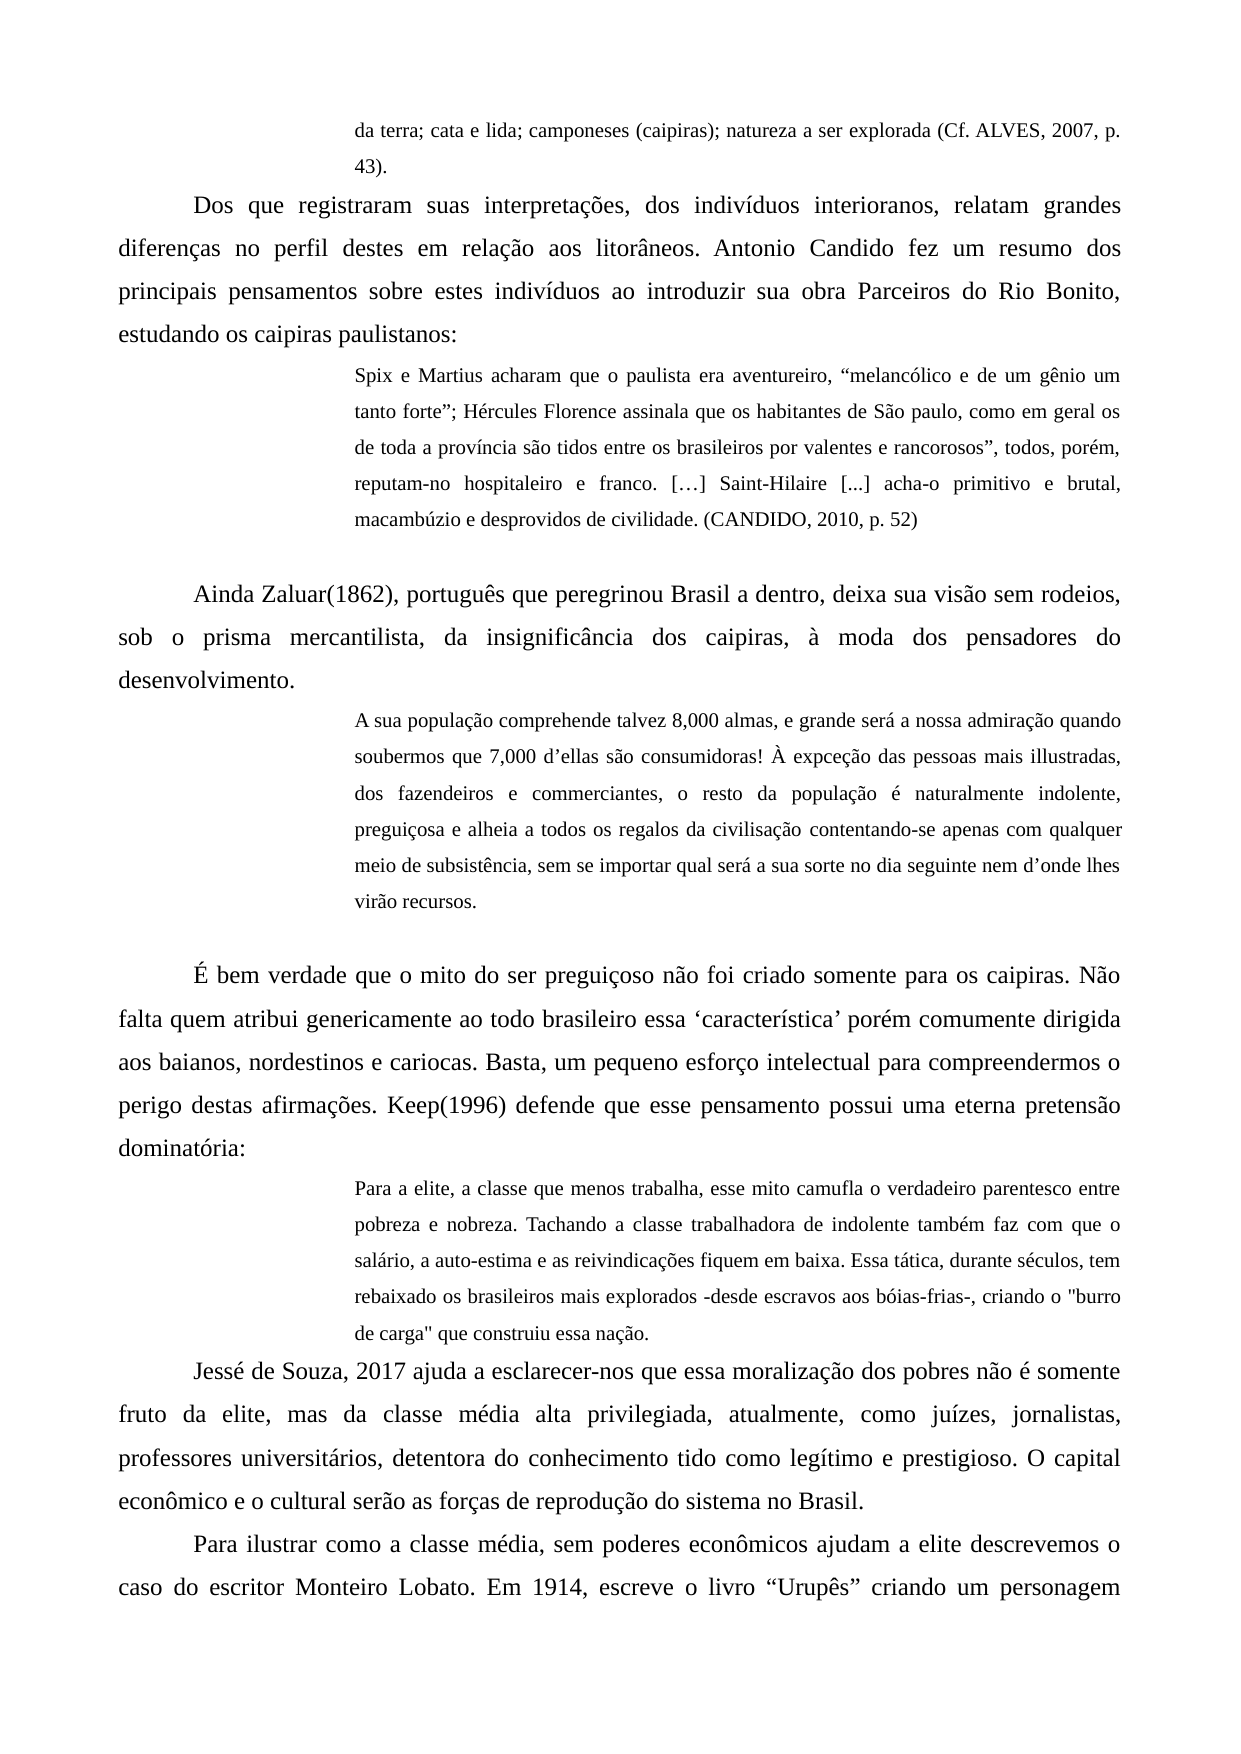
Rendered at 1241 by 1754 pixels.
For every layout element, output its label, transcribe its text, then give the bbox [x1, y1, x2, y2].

text Dos que registraram suas interpretações, dos indivíduos interioranos, relatam grandes diferenças no perfil destes em relação aos litorâneos. Antonio Candido fez um resumo dos principais pensamentos sobre estes indivíduos ao introduzir sua obra Parceiros do Rio Bonito, estudando os caipiras paulistanos: [118, 190, 1122, 348]
text A sua população comprehende talvez 8,000 almas, e grande será a nossa admiração quando soubermos que 7,000 d’ellas são consumidoras! À expceção das pessoas mais illustradas, dos fazendeiros e commerciantes, o resto da população é naturalmente indolente, preguiçosa e alheia a todos os regalos da civilisação contentando-se apenas com qualquer meio de subsistência, sem se importar qual será a sua sorte no dia seguinte nem d’onde lhes virão recursos. [354, 708, 1122, 913]
text Jessé de Souza, 2017 ajuda a esclarecer-nos que essa moralização dos pobres não é somente fruto da elite, mas da classe média alta privilegiada, atualmente, como juízes, jornalistas, professores universitários, detentora do conhecimento tido como legítimo e prestigioso. O capital econômico e o cultural serão as forças de reprodução do sistema no Brasil. [118, 1356, 1122, 1514]
text Para ilustrar como a classe média, sem poderes econômicos ajudam a elite descrevemos o caso do escritor Monteiro Lobato. Em 1914, escreve o livro “Urupês” criando um personagem [118, 1529, 1122, 1601]
text Para a elite, a classe que menos trabalha, esse mito camufla o verdadeiro parentesco entre pobreza e nobreza. Tachando a classe trabalhadora de indolente também faz com que o salário, a auto-estima e as reivindicações fiquem em baixa. Essa tática, durante séculos, tem rebaixado os brasileiros mais explorados -desde escravos aos bóias-frias-, criando o "burro de carga" que construiu essa nação. [354, 1176, 1122, 1344]
text Ainda Zaluar(1862), português que peregrinou Brasil a dentro, deixa sua visão sem rodeios, sob o prisma mercantilista, da insignificância dos caipiras, à moda dos pensadores do desenvolvimento. [118, 579, 1122, 694]
text Spix e Martius acharam que o paulista era aventureiro, “melancólico e de um gênio um tanto forte”; Hércules Florence assinala que os habitantes de São paulo, como em geral os de toda a província são tidos entre os brasileiros por valentes e rancorosos”, todos, porém, reputam-no hospitaleiro e franco. […] Saint-Hilaire [...] acha-o primitivo e brutal, macambúzio e desprovidos de civilidade. (CANDIDO, 2010, p. 52) [354, 363, 1122, 531]
text da terra; cata e lida; camponeses (caipiras); natureza a ser explorada (Cf. ALVES, 2007, p. 43). [354, 118, 1122, 178]
text É bem verdade que o mito do ser preguiçoso não foi criado somente para os caipiras. Não falta quem atribui genericamente ao todo brasileiro essa ‘característica’ porém comumente dirigida aos baianos, nordestinos e cariocas. Basta, um pequeno esforço intelectual para compreendermos o perigo destas afirmações. Keep(1996) defende que esse pensamento possui uma eterna pretensão dominatória: [118, 961, 1122, 1162]
